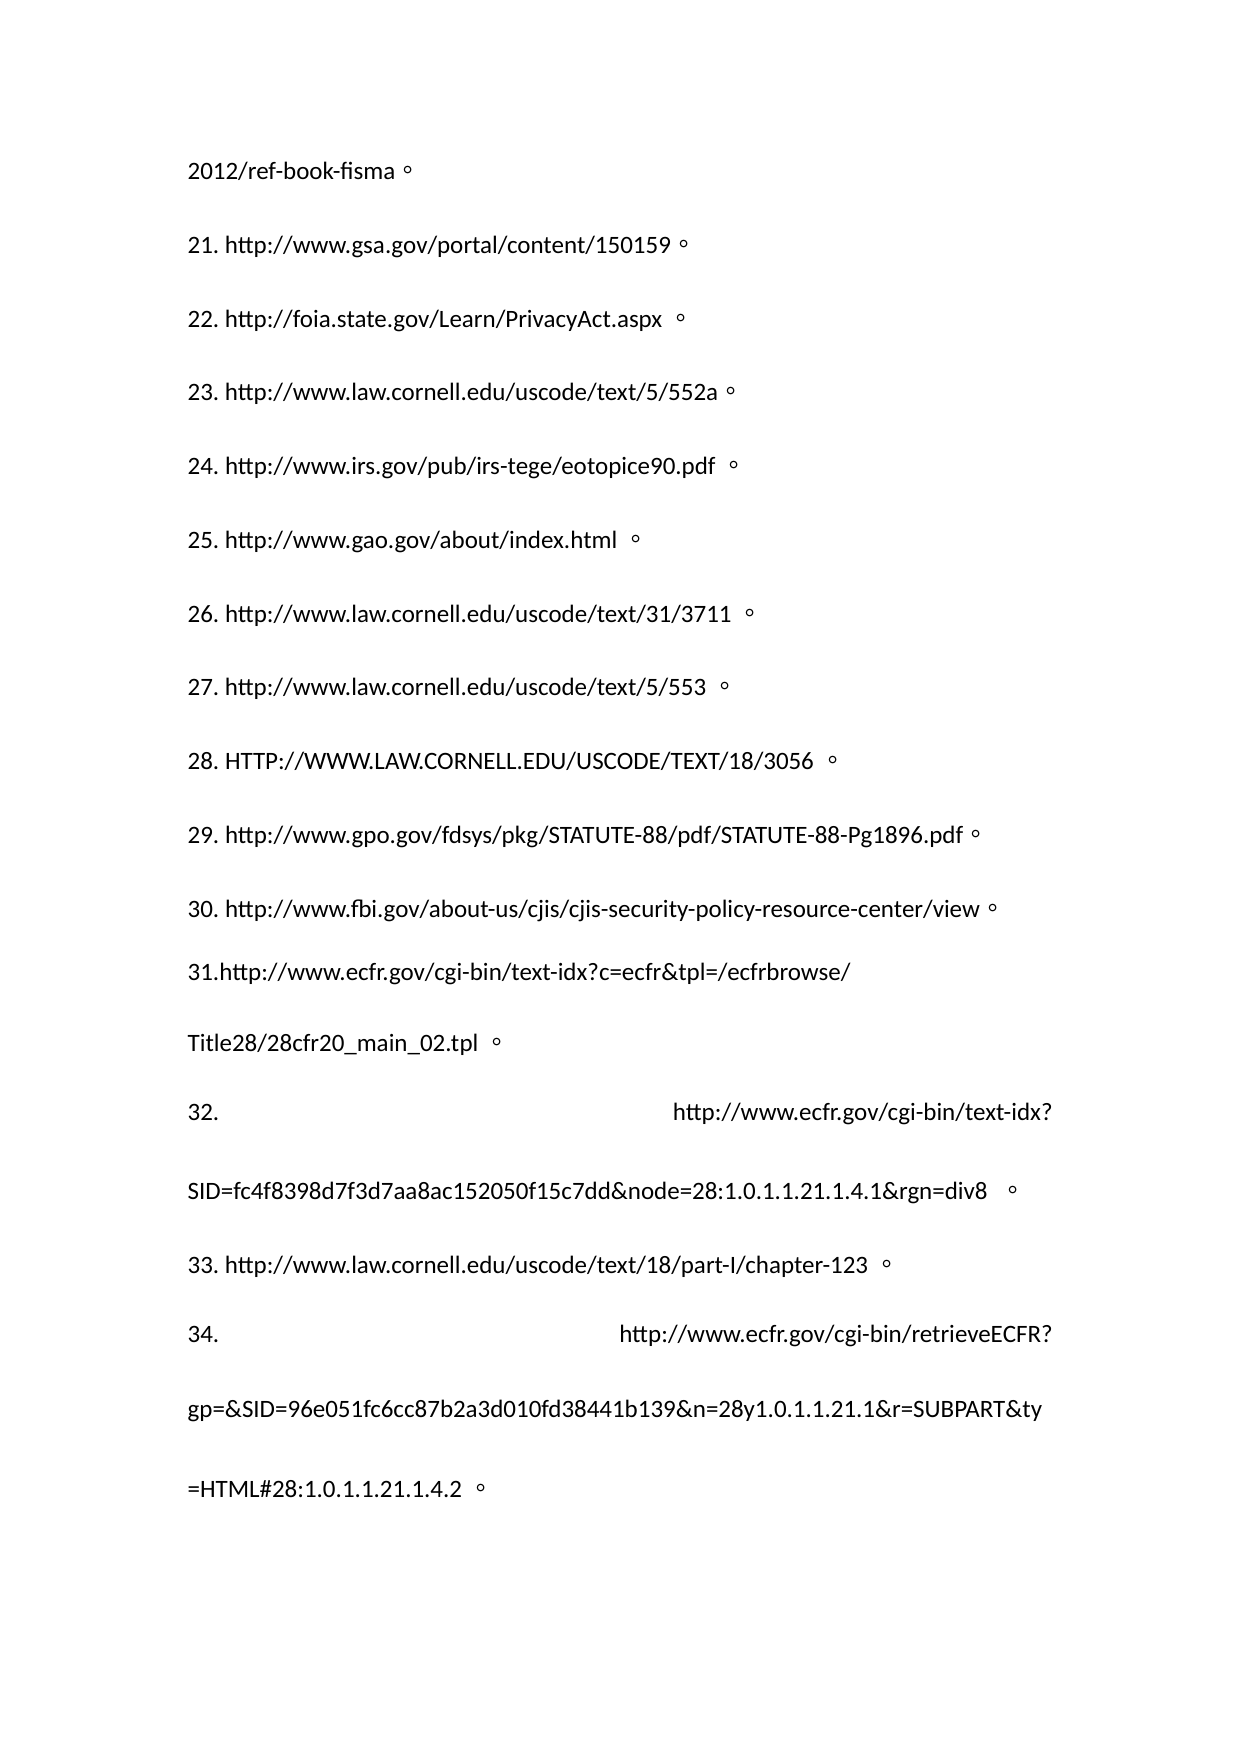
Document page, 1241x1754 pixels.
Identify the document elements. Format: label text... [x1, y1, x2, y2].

text 32. http://www.ecfr.gov/cgi-bin/text-idx?SID=fc4f8398d7f3d7aa8ac152050f15c7dd&node=28:1.0.1.1.21.1.4.1&rgn=div8 。 [187, 1095, 1053, 1207]
text 34. http://www.ecfr.gov/cgi-bin/retrieveECFR?gp=&SID=96e051fc6cc87b2a3d010fd38441b139&n=28y1.0.1.1.21.1&r=SUBPART&ty=HTML#28:1.0.1.1.21.1.4.2 。 [187, 1317, 1053, 1505]
text 31.http://www.ecfr.gov/cgi-bin/text-idx?c=ecfr&tpl=/ecfrbrowse/Title28/28cfr20_main_02.tpl 。 [187, 961, 1053, 1059]
text 30. http://www.fbi.gov/about-us/cjis/cjis-security-policy-resource-center/view。 [187, 887, 1053, 925]
text 24. http://www.irs.gov/pub/irs-tege/eotopice90.pdf 。 [187, 445, 1053, 482]
text 29. http://www.gpo.gov/fdsys/pkg/STATUTE-88/pdf/STATUTE-88-Pg1896.pdf。 [187, 814, 1053, 851]
text 28. http://www.law.cornell.edu/uscode/text/18/3056 。 [187, 740, 1053, 777]
text 23. http://www.law.cornell.edu/uscode/text/5/552a。 [187, 371, 1053, 409]
text 22. http://foia.state.gov/Learn/PrivacyAct.aspx 。 [187, 297, 1053, 335]
text 21. http://www.gsa.gov/portal/content/150159。 [187, 224, 1053, 261]
text 27. http://www.law.cornell.edu/uscode/text/5/553 。 [187, 666, 1053, 704]
text 25. http://www.gao.gov/about/index.html 。 [187, 519, 1053, 556]
text 2012/ref-book-fisma。 [187, 150, 1053, 187]
text 26. http://www.law.cornell.edu/uscode/text/31/3711 。 [187, 592, 1053, 630]
text 33. http://www.law.cornell.edu/uscode/text/18/part-I/chapter-123 。 [187, 1244, 1053, 1281]
